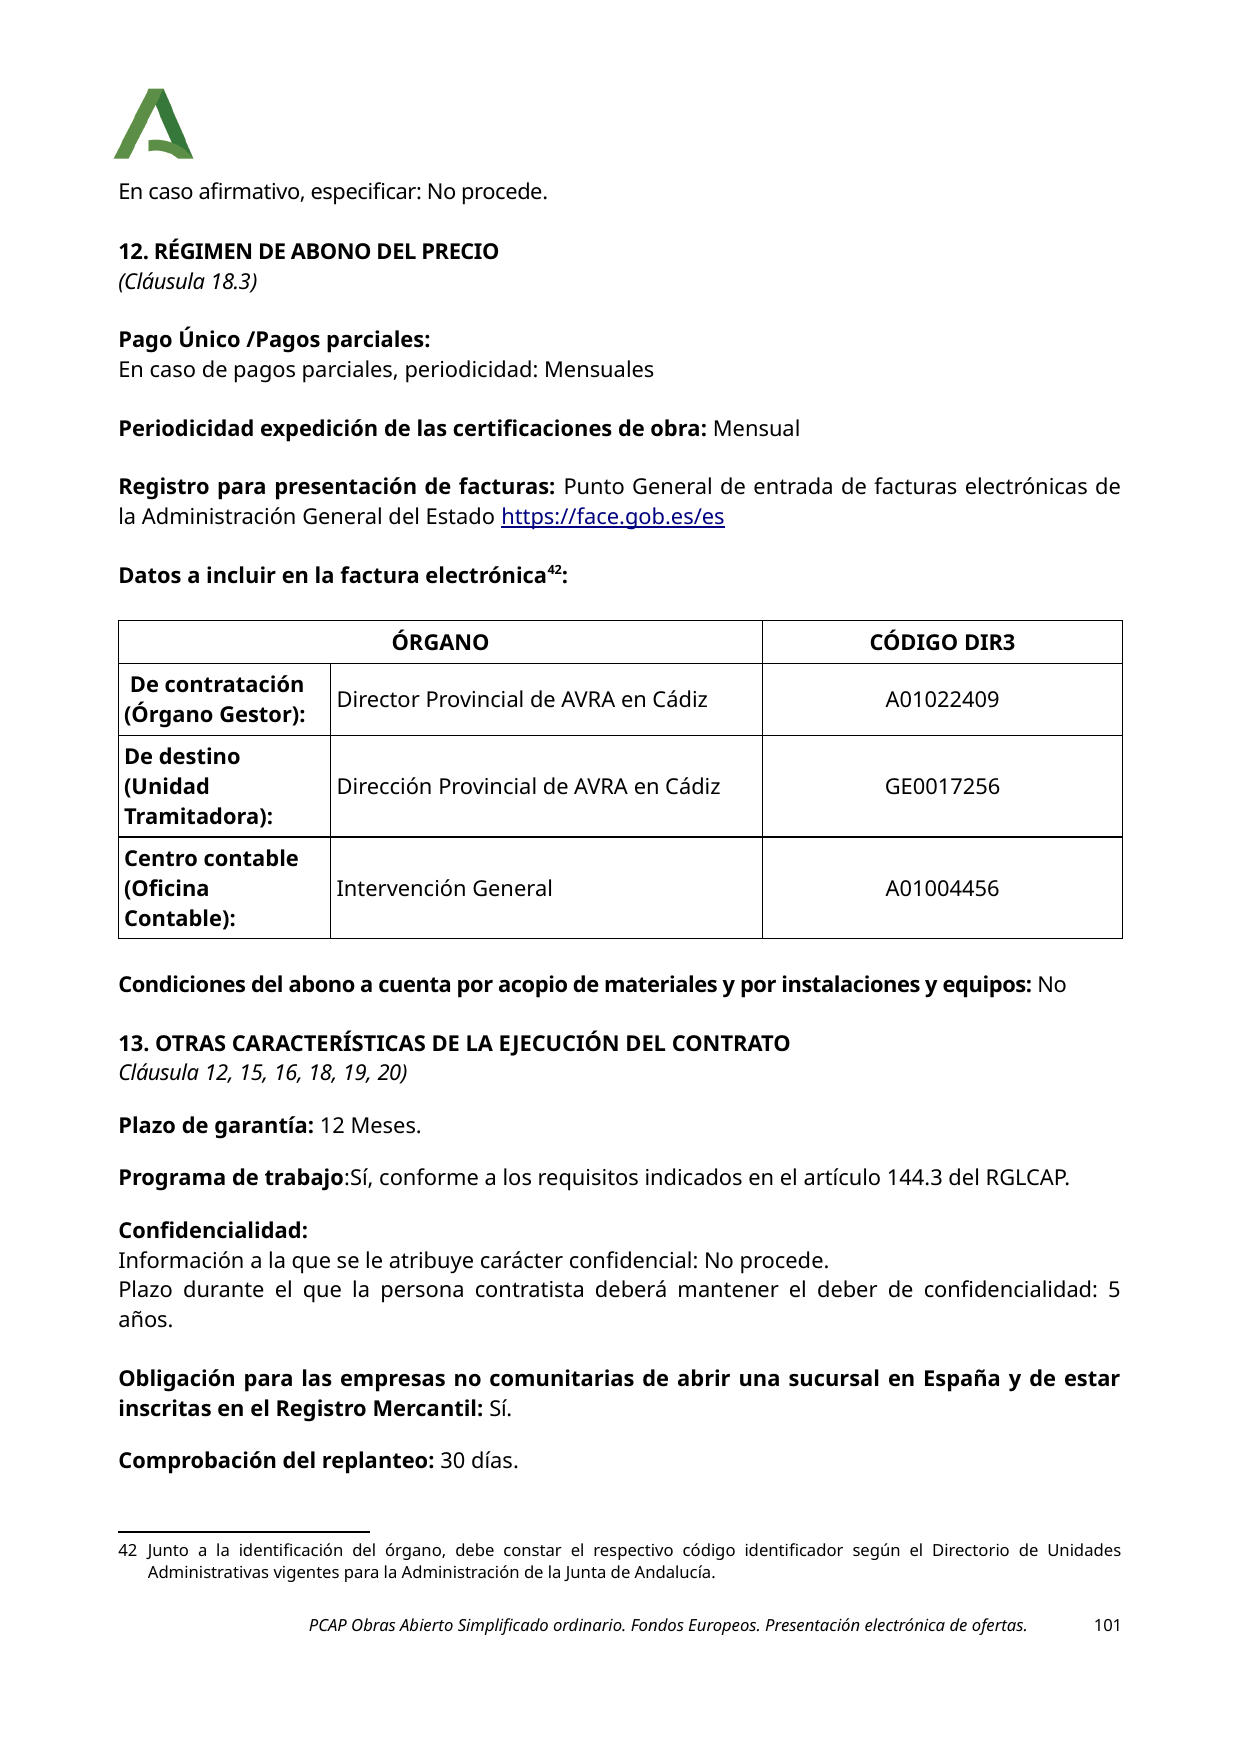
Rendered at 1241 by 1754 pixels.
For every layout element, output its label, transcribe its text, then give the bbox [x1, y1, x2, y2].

text Plazo de garantía: 12 Meses. [118, 1110, 1122, 1140]
table_header CÓDIGO DIR3 [763, 621, 1122, 662]
table_cell A01022409 [763, 664, 1122, 734]
table_cell Centro contable (Oficina Contable): [119, 838, 330, 938]
text Programa de trabajo:Sí, conforme a los requisitos indicados en el artículo 144.3 del RGLCAP. [118, 1162, 1122, 1192]
text Cláusula 12, 15, 16, 18, 19, 20) [118, 1057, 1122, 1087]
table_cell Dirección Provincial de AVRA en Cádiz [331, 736, 762, 836]
text (Cláusula 18.3) [118, 266, 1122, 296]
text 13. OTRAS CARACTERÍSTICAS DE LA EJECUCIÓN DEL CONTRATO [118, 1028, 1122, 1057]
text Obligación para las empresas no comunitarias de abrir una sucursal en España y de estar inscritas en el Registro Mercantil: Sí. [118, 1363, 1122, 1422]
text Comprobación del replanteo: 30 días. [118, 1445, 1122, 1475]
text Plazo durante el que la persona contratista deberá mantener el deber de confidencialidad: 5 años. [118, 1274, 1122, 1334]
text En caso afirmativo, especificar: No procede. [118, 176, 1122, 206]
text 12. RÉGIMEN DE ABONO DEL PRECIO [118, 236, 1122, 266]
text Confidencialidad: [118, 1215, 1122, 1245]
table_cell A01004456 [763, 838, 1122, 938]
text Pago Único /Pagos parciales: [118, 324, 1122, 354]
text Datos a incluir en la factura electrónica: [118, 561, 1122, 590]
table_header ÓRGANO [119, 621, 762, 662]
table_cell GE0017256 [763, 736, 1122, 836]
text Información a la que se le atribuye carácter confidencial: No procede. [118, 1245, 1122, 1274]
table_cell De contratación (Órgano Gestor): [119, 664, 330, 734]
table_cell De destino (Unidad Tramitadora): [119, 736, 330, 836]
picture [109, 84, 198, 163]
text Registro para presentación de facturas: Punto General de entrada de facturas electrónicas de la Administración General del Estado https://face.gob.es/es [118, 471, 1122, 531]
table_cell Intervención General [331, 838, 762, 938]
text Condiciones del abono a cuenta por acopio de materiales y por instalaciones y equipos: No [118, 969, 1122, 999]
text Periodicidad expedición de las certificaciones de obra: Mensual [118, 413, 1122, 442]
text Junto a la identificación del órgano, debe constar el respectivo código identificador según el Directorio de Unidades Administrativas vigentes para la Administración de la Junta de Andalucía. [118, 1538, 1122, 1584]
table_cell Director Provincial de AVRA en Cádiz [331, 664, 762, 734]
text En caso de pagos parciales, periodicidad: Mensuales [118, 354, 1122, 384]
